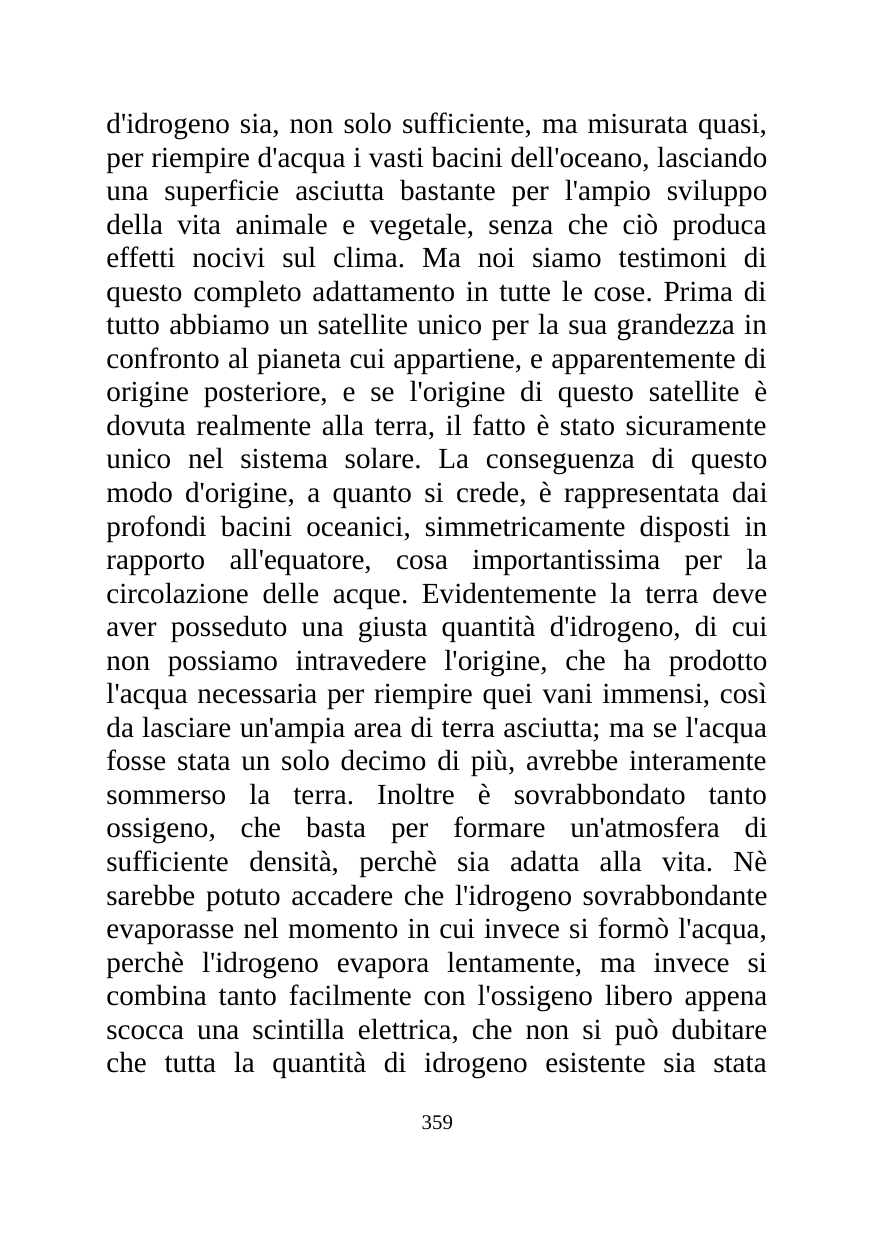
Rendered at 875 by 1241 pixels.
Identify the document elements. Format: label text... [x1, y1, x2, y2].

text d'idrogeno sia, non solo sufficiente, ma misurata quasi, per riempire d'acqua i vasti bacini dell'oceano, lasciando una superficie asciutta bastante per l'ampio sviluppo della vita animale e vegetale, senza che ciò produca effetti nocivi sul clima. Ma noi siamo testimoni di questo completo adattamento in tutte le cose. Prima di tutto abbiamo un satellite unico per la sua grandezza in confronto al pianeta cui appartiene, e apparentemente di origine posteriore, e se l'origine di questo satellite è dovuta realmente alla terra, il fatto è stato sicuramente unico nel sistema solare. La conseguenza di questo modo d'origine, a quanto si crede, è rappresentata dai profondi bacini oceanici, simmetricamente disposti in rapporto all'equatore, cosa importantissima per la circolazione delle acque. Evidentemente la terra deve aver posseduto una giusta quantità d'idrogeno, di cui non possiamo intravedere l'origine, che ha prodotto l'acqua necessaria per riempire quei vani immensi, così da lasciare un'ampia area di terra asciutta; ma se l'acqua fosse stata un solo decimo di più, avrebbe interamente sommerso la terra. Inoltre è sovrabbondato tanto ossigeno, che basta per formare un'atmosfera di sufficiente densità, perchè sia adatta alla vita. Nè sarebbe potuto accadere che l'idrogeno sovrabbondante evaporasse nel momento in cui invece si formò l'acqua, perchè l'idrogeno evapora lentamente, ma invece si combina tanto facilmente con l'ossigeno libero appena scocca una scintilla elettrica, che non si può dubitare che tutta la quantità di idrogeno esistente sia stata [106, 106, 768, 1079]
